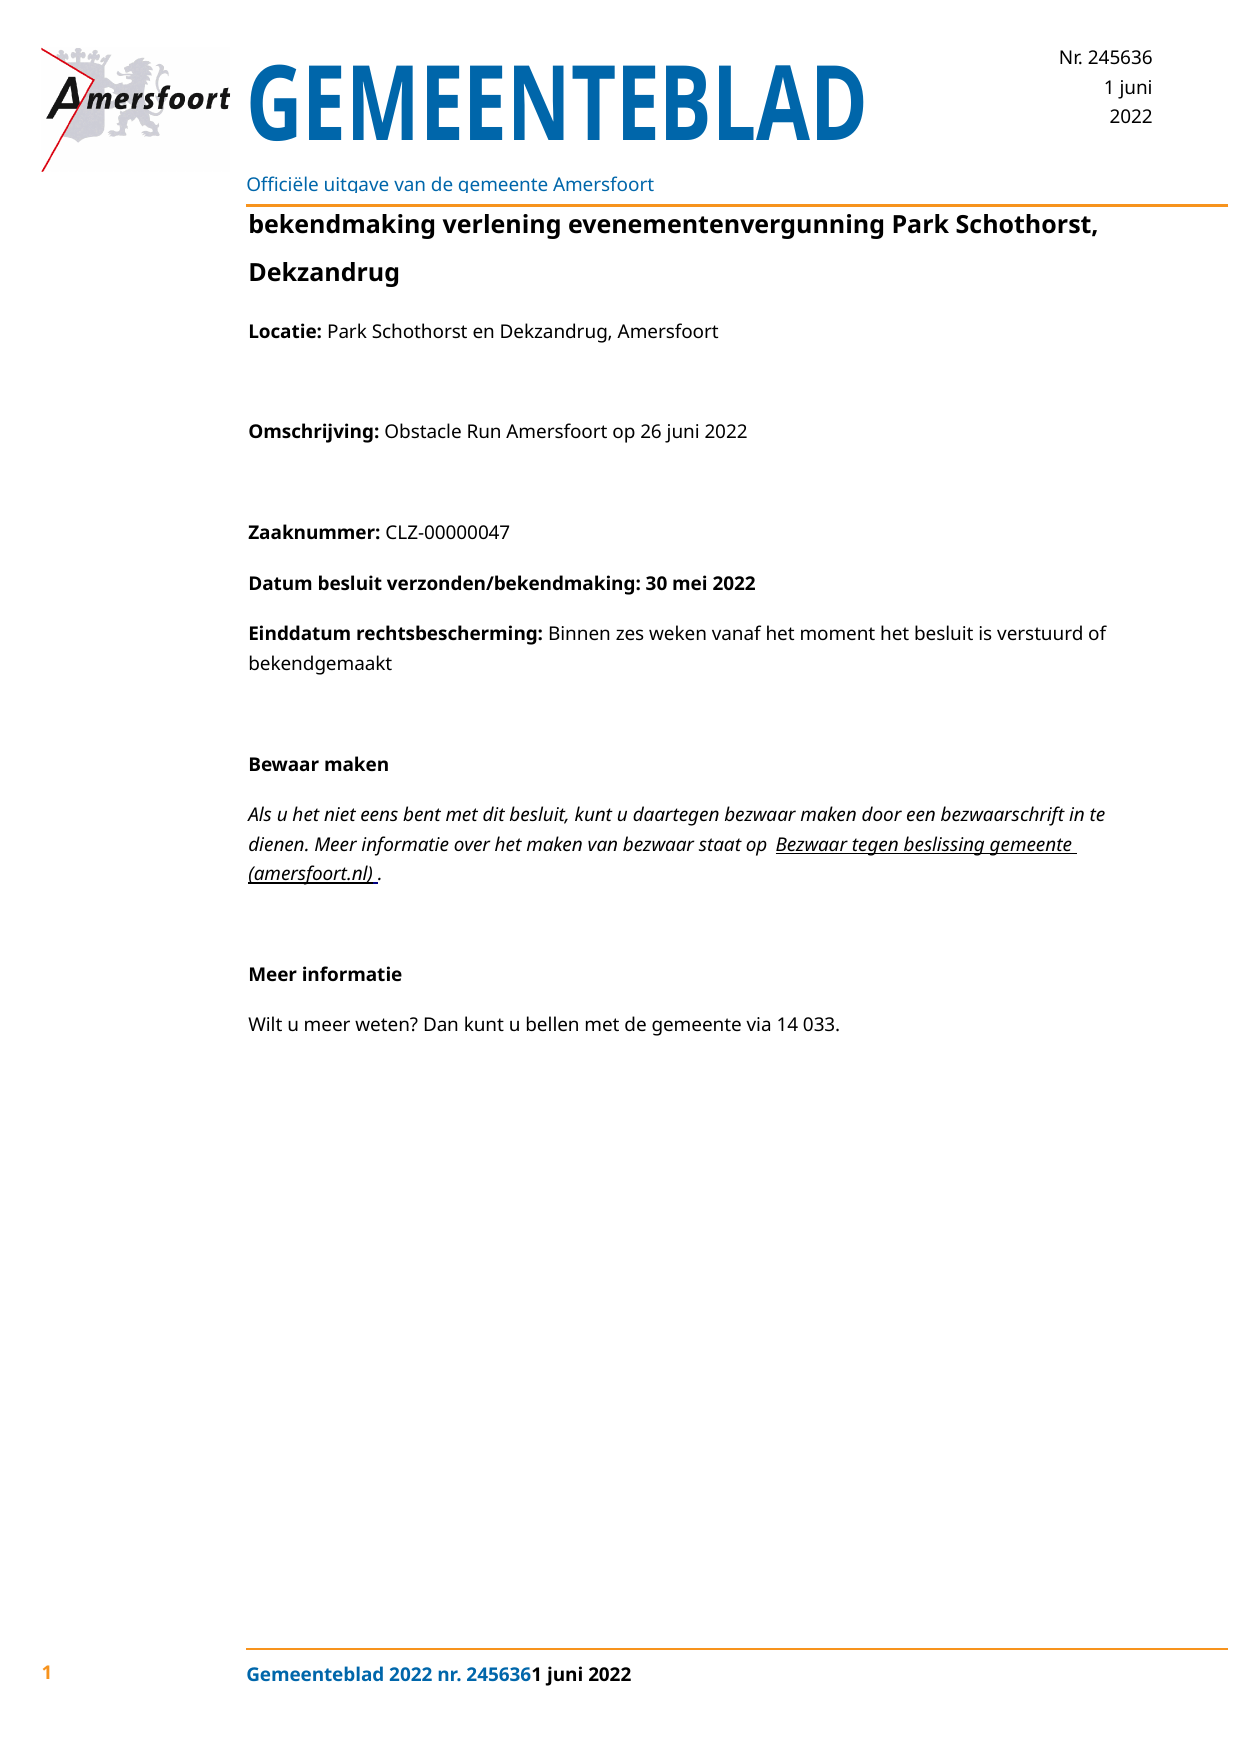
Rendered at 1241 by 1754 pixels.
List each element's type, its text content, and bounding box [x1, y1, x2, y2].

text Zaaknummer: CLZ-00000047 [248, 519, 1152, 545]
text Meer informatie [248, 961, 1152, 987]
text Wilt u meer weten? Dan kunt u bellen met de gemeente via 14 033. [248, 1012, 1152, 1037]
text Locatie: Park Schothorst en Dekzandrug, Amersfoort [248, 318, 1152, 344]
text bekendmaking verlening evenementenvergunning Park Schothorst, Dekzandrug [248, 207, 1152, 288]
text Bewaar maken [248, 751, 1152, 777]
text Datum besluit verzonden/bekendmaking: 30 mei 2022 [248, 570, 1152, 596]
picture [41, 47, 231, 172]
text Omschrijving: Obstacle Run Amersfoort op 26 juni 2022 [248, 419, 1152, 444]
text Als u het niet eens bent met dit besluit, kunt u daartegen bezwaar maken door een bezwaarschrift in te dienen. Meer informatie over het maken van bezwaar staat op Bezwaar tegen beslissing gemeente (amersfoort.nl) . [248, 801, 1152, 886]
text Einddatum rechtsbescherming: Binnen zes weken vanaf het moment het besluit is verstuurd of bekendgemaakt [248, 620, 1152, 676]
